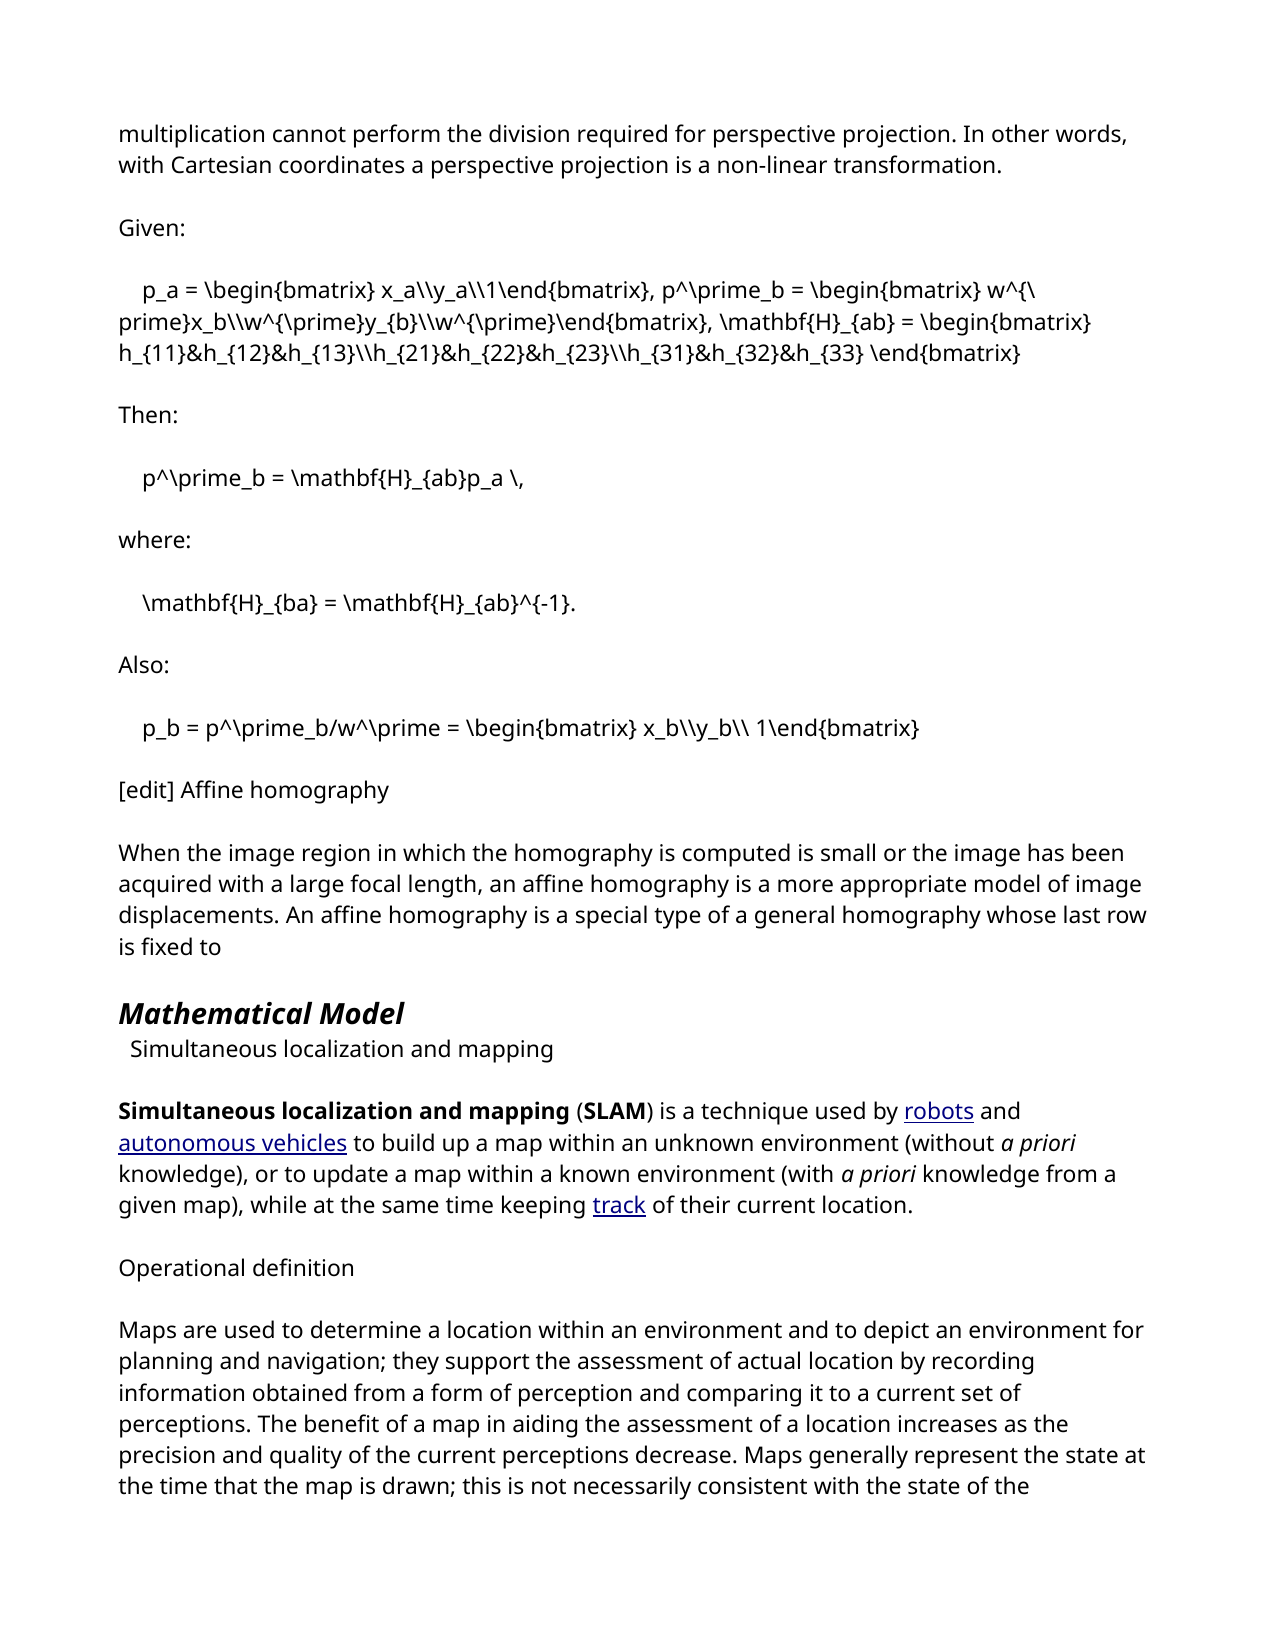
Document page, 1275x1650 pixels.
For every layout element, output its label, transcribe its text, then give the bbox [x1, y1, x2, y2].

text Operational definition [118, 1252, 1157, 1283]
text p_a = \begin{bmatrix} x_a\\y_a\\1\end{bmatrix}, p^\prime_b = \begin{bmatrix} w^{\prime}x_b\\w^{\prime}y_{b}\\w^{\prime}\end{bmatrix}, \mathbf{H}_{ab} = \begin{bmatrix} h_{11}&h_{12}&h_{13}\\h_{21}&h_{22}&h_{23}\\h_{31}&h_{32}&h_{33} \end{bmatrix} [118, 274, 1157, 368]
text p_b = p^\prime_b/w^\prime = \begin{bmatrix} x_b\\y_b\\ 1\end{bmatrix} [118, 712, 1157, 743]
text multiplication cannot perform the division required for perspective projection. In other words, with Cartesian coordinates a perspective projection is a non-linear transformation. [118, 118, 1157, 181]
text where: [118, 524, 1157, 556]
text [edit] Affine homography [118, 774, 1157, 806]
text Given: [118, 212, 1157, 243]
text Mathematical Model [118, 993, 1157, 1033]
text Maps are used to determine a location within an environment and to depict an environment for planning and navigation; they support the assessment of actual location by recording information obtained from a form of perception and comparing it to a current set of perceptions. The benefit of a map in aiding the assessment of a location increases as the precision and quality of the current perceptions decrease. Maps generally represent the state at the time that the map is drawn; this is not necessarily consistent with the state of the [118, 1314, 1157, 1502]
text Simultaneous localization and mapping (SLAM) is a technique used by robots and autonomous vehicles to build up a map within an unknown environment (without a priori knowledge), or to update a map within a known environment (with a priori knowledge from a given map), while at the same time keeping track of their current location. [118, 1095, 1157, 1220]
text When the image region in which the homography is computed is small or the image has been acquired with a large focal length, an affine homography is a more appropriate model of image displacements. An affine homography is a special type of a general homography whose last row is fixed to [118, 837, 1157, 962]
text Also: [118, 649, 1157, 681]
text p^\prime_b = \mathbf{H}_{ab}p_a \, [118, 462, 1157, 493]
text \mathbf{H}_{ba} = \mathbf{H}_{ab}^{-1}. [118, 587, 1157, 618]
text Simultaneous localization and mapping [118, 1033, 1157, 1064]
text Then: [118, 399, 1157, 431]
